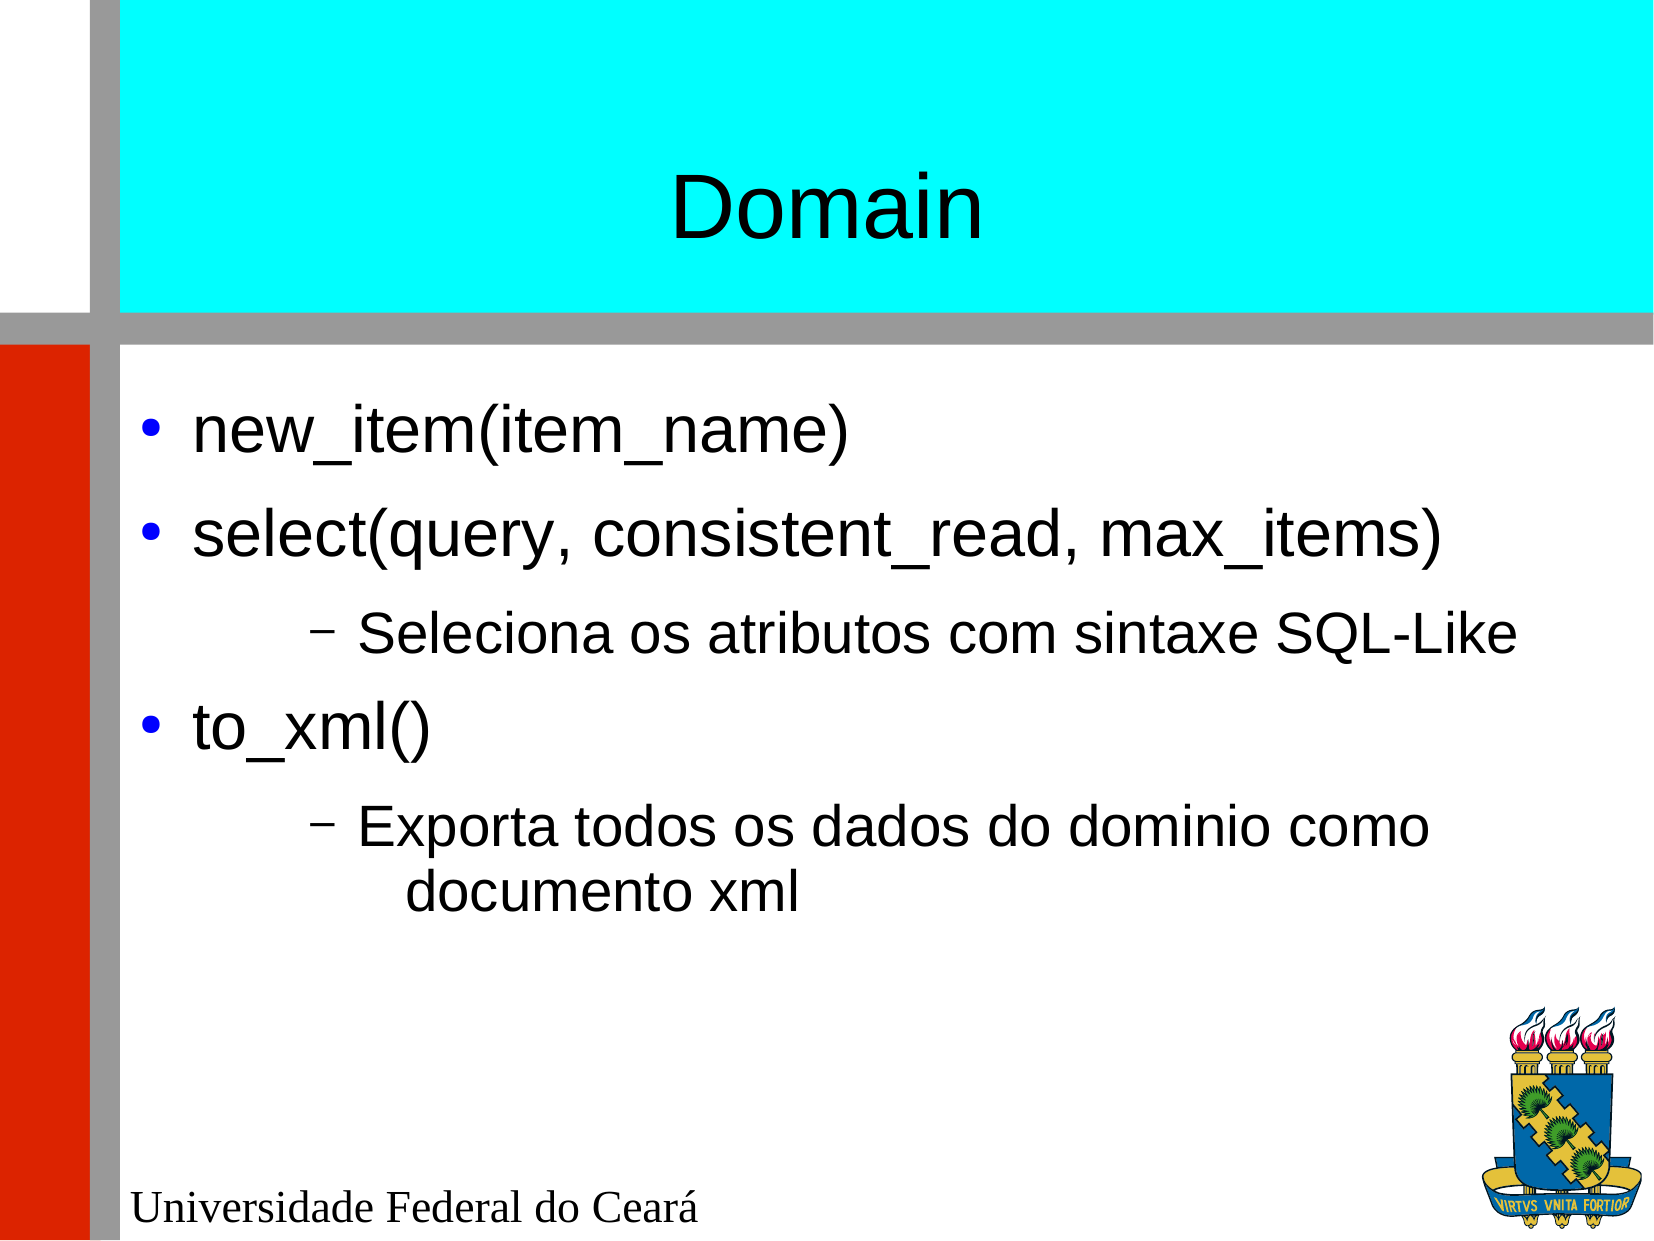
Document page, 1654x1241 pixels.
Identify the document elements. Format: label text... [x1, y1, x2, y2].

list new_item(item_name) select(query, consistent_read, max_items) Seleciona os atributos com sintaxe SQL-Like to_xml() Exporta todos os dados do dominio como documento xml [121, 391, 1534, 1111]
title Domain [121, 102, 1534, 310]
